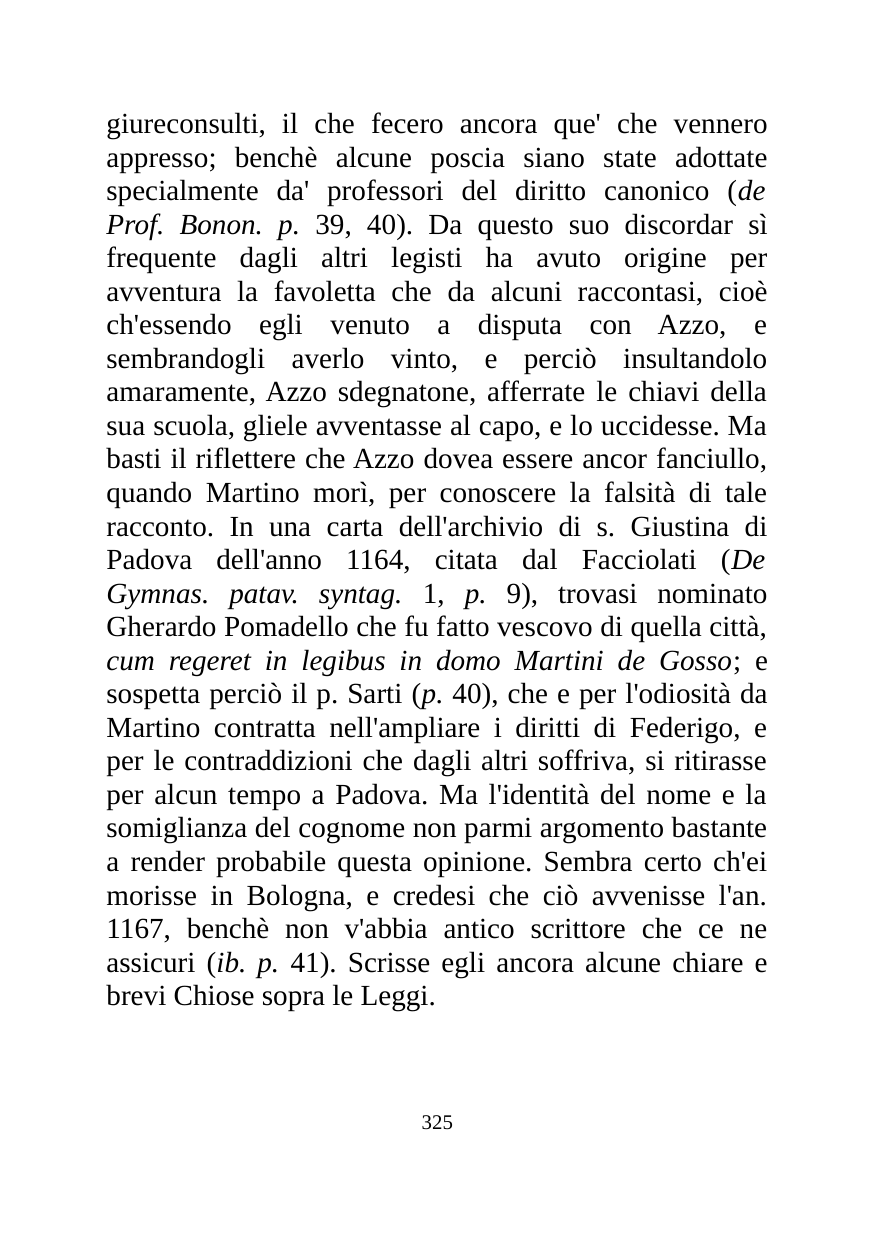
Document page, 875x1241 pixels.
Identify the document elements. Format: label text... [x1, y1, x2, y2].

text giureconsulti, il che fecero ancora que' che vennero appresso; benchè alcune poscia siano state adottate specialmente da' professori del diritto canonico (de Prof. Bonon. p. 39, 40). Da questo suo discordar sì frequente dagli altri legisti ha avuto origine per avventura la favoletta che da alcuni raccontasi, cioè ch'essendo egli venuto a disputa con Azzo, e sembrandogli averlo vinto, e perciò insultandolo amaramente, Azzo sdegnatone, afferrate le chiavi della sua scuola, gliele avventasse al capo, e lo uccidesse. Ma basti il riflettere che Azzo dovea essere ancor fanciullo, quando Martino morì, per conoscere la falsità di tale racconto. In una carta dell'archivio di s. Giustina di Padova dell'anno 1164, citata dal Facciolati (De Gymnas. patav. syntag. 1, p. 9), trovasi nominato Gherardo Pomadello che fu fatto vescovo di quella città, cum regeret in legibus in domo Martini de Gosso; e sospetta perciò il p. Sarti (p. 40), che e per l'odiosità da Martino contratta nell'ampliare i diritti di Federigo, e per le contraddizioni che dagli altri soffriva, si ritirasse per alcun tempo a Padova. Ma l'identità del nome e la somiglianza del cognome non parmi argomento bastante a render probabile questa opinione. Sembra certo ch'ei morisse in Bologna, e credesi che ciò avvenisse l'an. 1167, benchè non v'abbia antico scrittore che ce ne assicuri (ib. p. 41). Scrisse egli ancora alcune chiare e brevi Chiose sopra le Leggi. [106, 106, 768, 1012]
